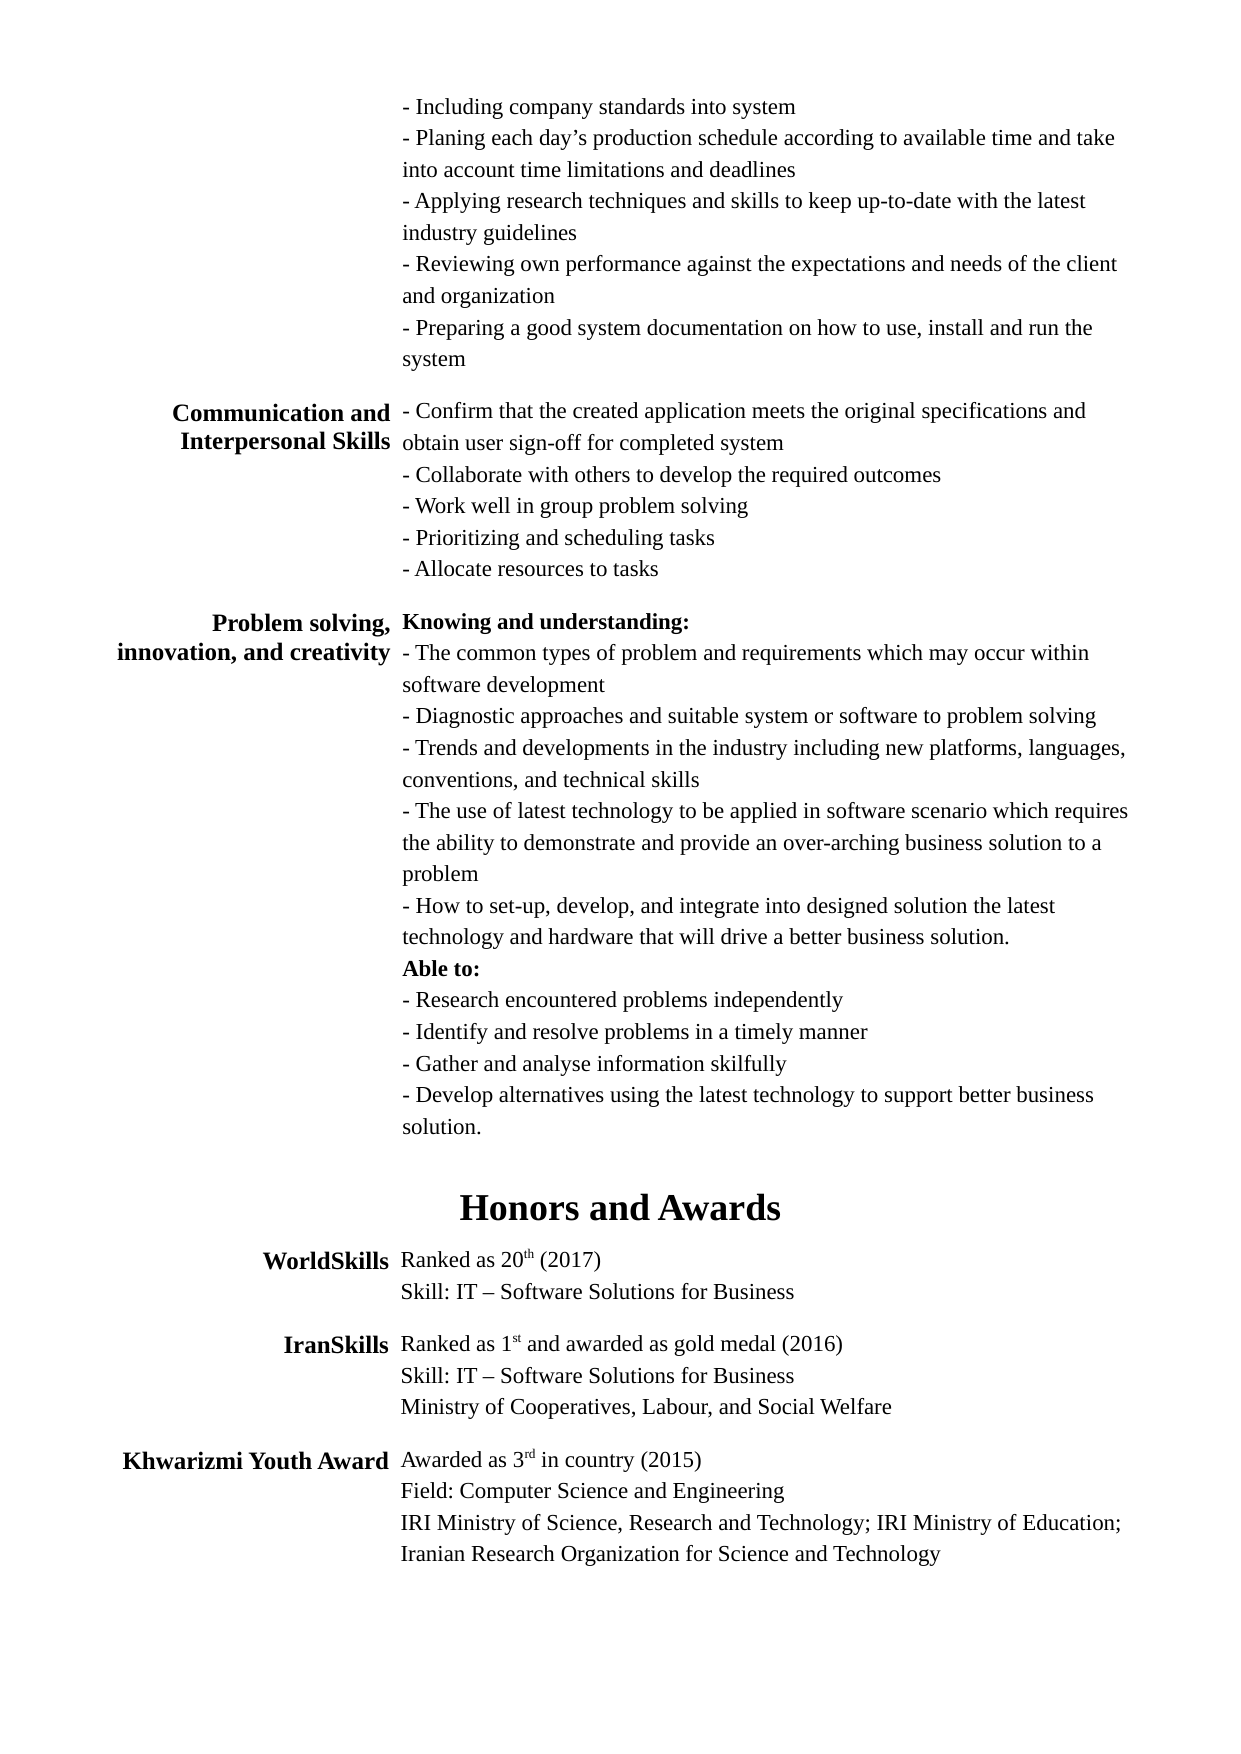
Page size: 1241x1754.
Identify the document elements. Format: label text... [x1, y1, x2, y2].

table_cell Communication and Interpersonal Skills [87, 392, 396, 602]
table_header - Including company standards into system - Planing each day’s production schedule according to available time and take into account time limitations and deadlines - Applying research techniques and skills to keep up-to-date with the latest industry guidelines - Reviewing own performance against the expectations and needs of the client and organization - Preparing a good system documentation on how to use, install and run the system [396, 87, 1153, 392]
table_cell IranSkills [87, 1325, 394, 1440]
subtitle Honors and Awards [87, 1184, 1153, 1228]
table_header Ranked as 20th (2017) Skill: IT – Software Solutions for Business [395, 1241, 1153, 1324]
table_cell Awarded as 3rd in country (2015) Field: Computer Science and Engineering IRI Ministry of Science, Research and Technology; IRI Ministry of Education; Iranian Research Organization for Science and Technology [395, 1440, 1153, 1587]
table_header [87, 87, 396, 392]
table_cell Ranked as 1st and awarded as gold medal (2016) Skill: IT – Software Solutions for Business Ministry of Cooperatives, Labour, and Social Welfare [395, 1325, 1153, 1440]
table_cell - Confirm that the created application meets the original specifications and obtain user sign-off for completed system - Collaborate with others to develop the required outcomes - Work well in group problem solving - Prioritizing and scheduling tasks - Allocate resources to tasks [396, 392, 1153, 602]
table_header WorldSkills [87, 1241, 394, 1324]
table_cell Khwarizmi Youth Award [87, 1440, 394, 1587]
table_cell Problem solving, innovation, and creativity [87, 602, 396, 1159]
table_cell Knowing and understanding: - The common types of problem and requirements which may occur within software development - Diagnostic approaches and suitable system or software to problem solving - Trends and developments in the industry including new platforms, languages, conventions, and technical skills - The use of latest technology to be applied in software scenario which requires the ability to demonstrate and provide an over-arching business solution to a problem - How to set-up, develop, and integrate into designed solution the latest technology and hardware that will drive a better business solution. Able to: - Research encountered problems independently - Identify and resolve problems in a timely manner - Gather and analyse information skilfully - Develop alternatives using the latest technology to support better business solution. [396, 602, 1153, 1159]
